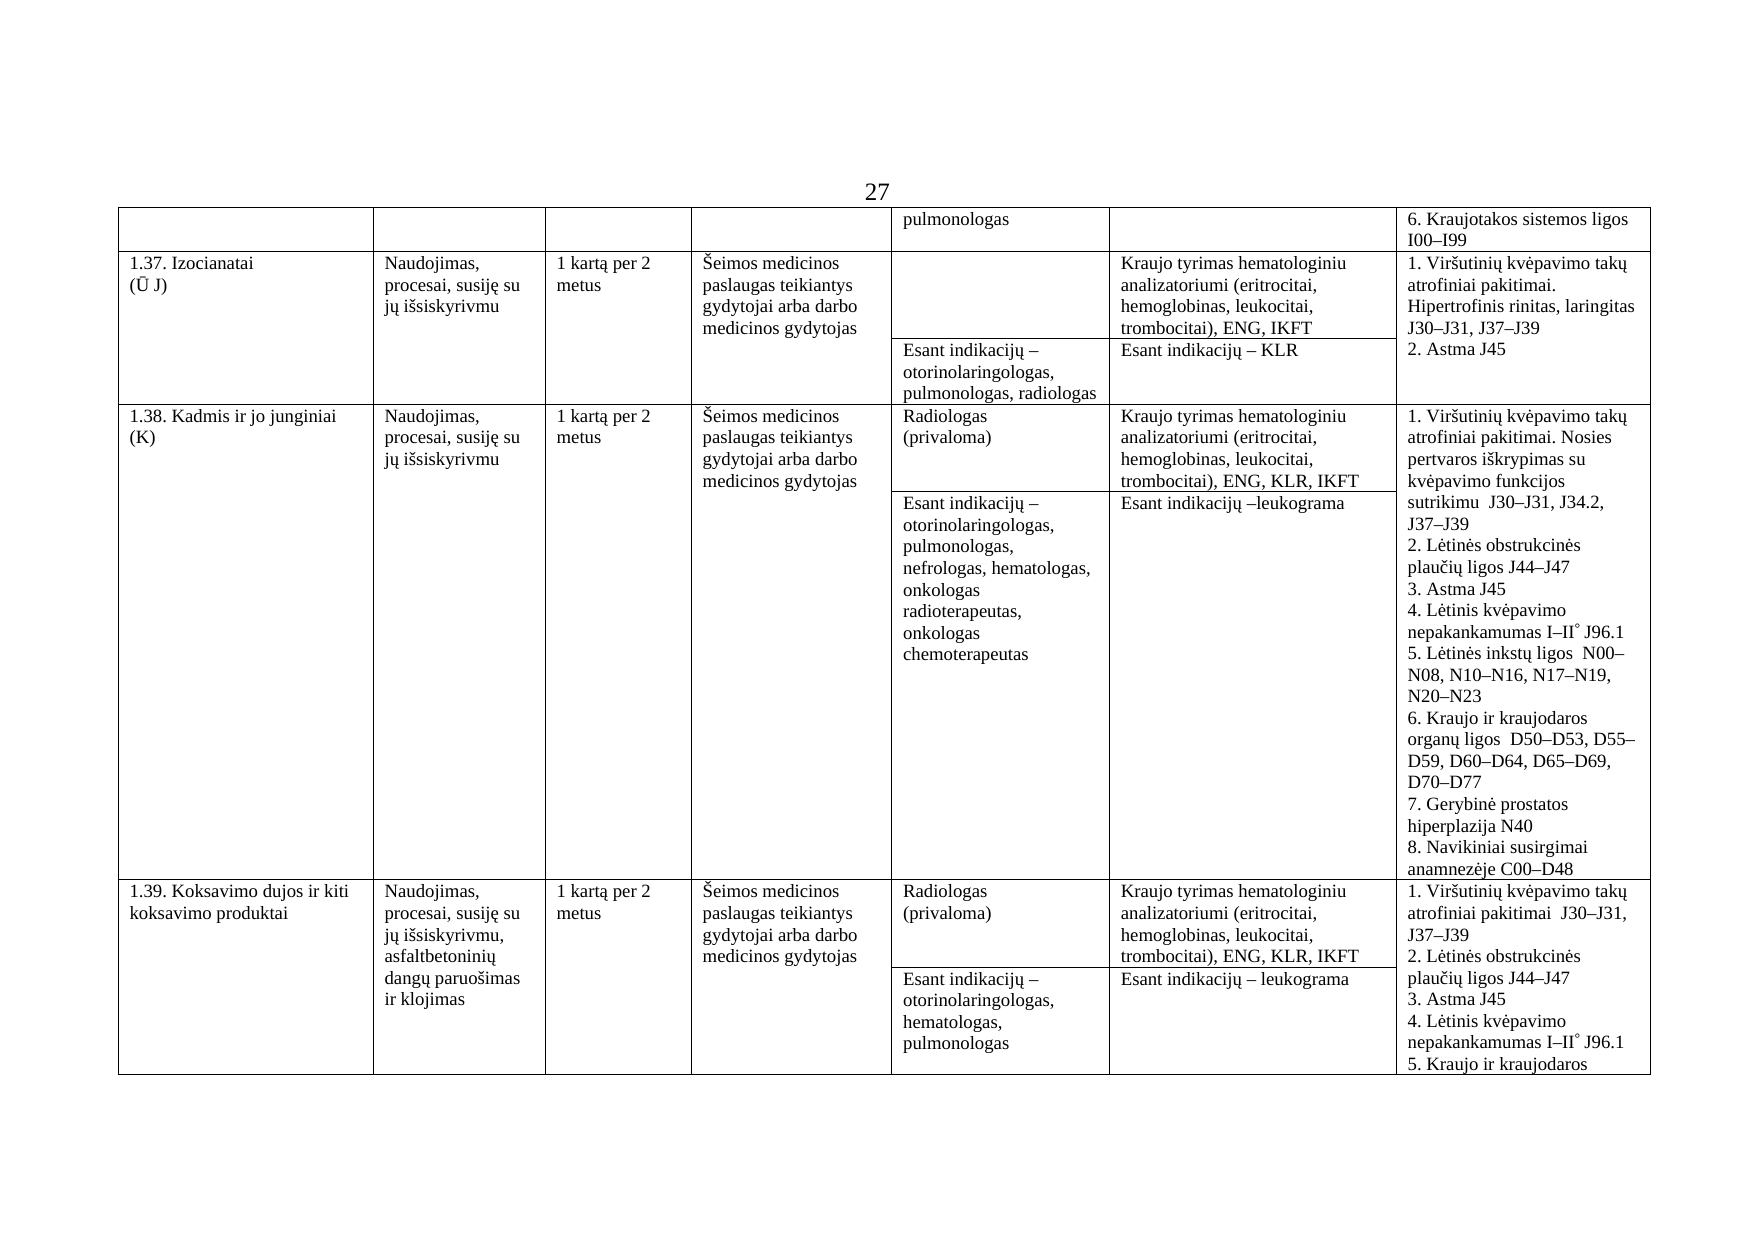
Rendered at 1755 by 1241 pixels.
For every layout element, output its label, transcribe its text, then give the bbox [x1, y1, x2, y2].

table_cell Esant indikacijų – otorinolaringologas, pulmonologas, radiologas [892, 339, 1109, 404]
table_cell 1.39. Koksavimo dujos ir kiti koksavimo produktai [119, 880, 373, 1074]
table_cell [374, 208, 545, 251]
table_cell Esant indikacijų – leukograma [1110, 968, 1396, 1074]
table_cell Naudojimas, procesai, susiję su jų išsiskyrivmu [374, 405, 545, 879]
table_cell Naudojimas, procesai, susiję su jų išsiskyrivmu, asfaltbetoninių dangų paruošimas ir klojimas [374, 880, 545, 1074]
table_cell [1110, 208, 1396, 251]
table_cell [546, 208, 691, 251]
table_cell [119, 208, 373, 251]
table_cell [692, 208, 891, 251]
table_cell Esant indikacijų – otorinolaringologas, pulmonologas, nefrologas, hematologas, onkologas radioterapeutas, onkologas chemoterapeutas [892, 492, 1109, 879]
table_cell 1. Viršutinių kvėpavimo takų atrofiniai pakitimai. Nosies pertvaros iškrypimas su kvėpavimo funkcijos sutrikimu J30–J31, J34.2, J37–J39 2. Lėtinės obstrukcinės plaučių ligos J44–J47 3. Astma J45 4. Lėtinis kvėpavimo nepakankamumas I–II J96.1 5. Lėtinės inkstų ligos N00–N08, N10–N16, N17–N19, N20–N23 6. Kraujo ir kraujodaros organų ligos D50–D53, D55–D59, D60–D64, D65–D69, D70–D77 7. Gerybinė prostatos hiperplazija N40 8. Navikiniai susirgimai anamnezėje C00–D48 [1397, 405, 1650, 879]
table_cell 6. Kraujotakos sistemos ligos I00–I99 [1397, 208, 1650, 251]
table_cell Esant indikacijų – KLR [1110, 339, 1396, 404]
table_cell Esant indikacijų –leukograma [1110, 492, 1396, 879]
table_cell Kraujo tyrimas hematologiniu analizatoriumi (eritrocitai, hemoglobinas, leukocitai, trombocitai), ENG, KLR, IKFT [1110, 405, 1396, 491]
table_cell 1.37. Izocianatai (Ū J) [119, 252, 373, 404]
table_cell 1.38. Kadmis ir jo junginiai (K) [119, 405, 373, 879]
table_cell Šeimos medicinos paslaugas teikiantys gydytojai arba darbo medicinos gydytojas [692, 252, 891, 404]
table_cell Esant indikacijų – otorinolaringologas, hematologas, pulmonologas [892, 968, 1109, 1074]
table_cell 1 kartą per 2 metus [546, 880, 691, 1074]
table_cell 1 kartą per 2 metus [546, 252, 691, 404]
table_cell Šeimos medicinos paslaugas teikiantys gydytojai arba darbo medicinos gydytojas [692, 880, 891, 1074]
table_cell Šeimos medicinos paslaugas teikiantys gydytojai arba darbo medicinos gydytojas [692, 405, 891, 879]
table_cell 1. Viršutinių kvėpavimo takų atrofiniai pakitimai. Hipertrofinis rinitas, laringitas J30–J31, J37–J39 2. Astma J45 [1397, 252, 1650, 404]
table_cell 1 kartą per 2 metus [546, 405, 691, 879]
table_cell Kraujo tyrimas hematologiniu analizatoriumi (eritrocitai, hemoglobinas, leukocitai, trombocitai), ENG, IKFT [1110, 252, 1396, 338]
table_cell [892, 252, 1109, 338]
table_cell Kraujo tyrimas hematologiniu analizatoriumi (eritrocitai, hemoglobinas, leukocitai, trombocitai), ENG, KLR, IKFT [1110, 880, 1396, 967]
table_cell 1. Viršutinių kvėpavimo takų atrofiniai pakitimai J30–J31, J37–J39 2. Lėtinės obstrukcinės plaučių ligos J44–J47 3. Astma J45 4. Lėtinis kvėpavimo nepakankamumas I–II J96.1 5. Kraujo ir kraujodaros [1397, 880, 1650, 1074]
table_cell Radiologas (privaloma) [892, 405, 1109, 491]
table_cell Naudojimas, procesai, susiję su jų išsiskyrivmu [374, 252, 545, 404]
table_cell Radiologas (privaloma) [892, 880, 1109, 967]
table_cell pulmonologas [892, 208, 1109, 251]
